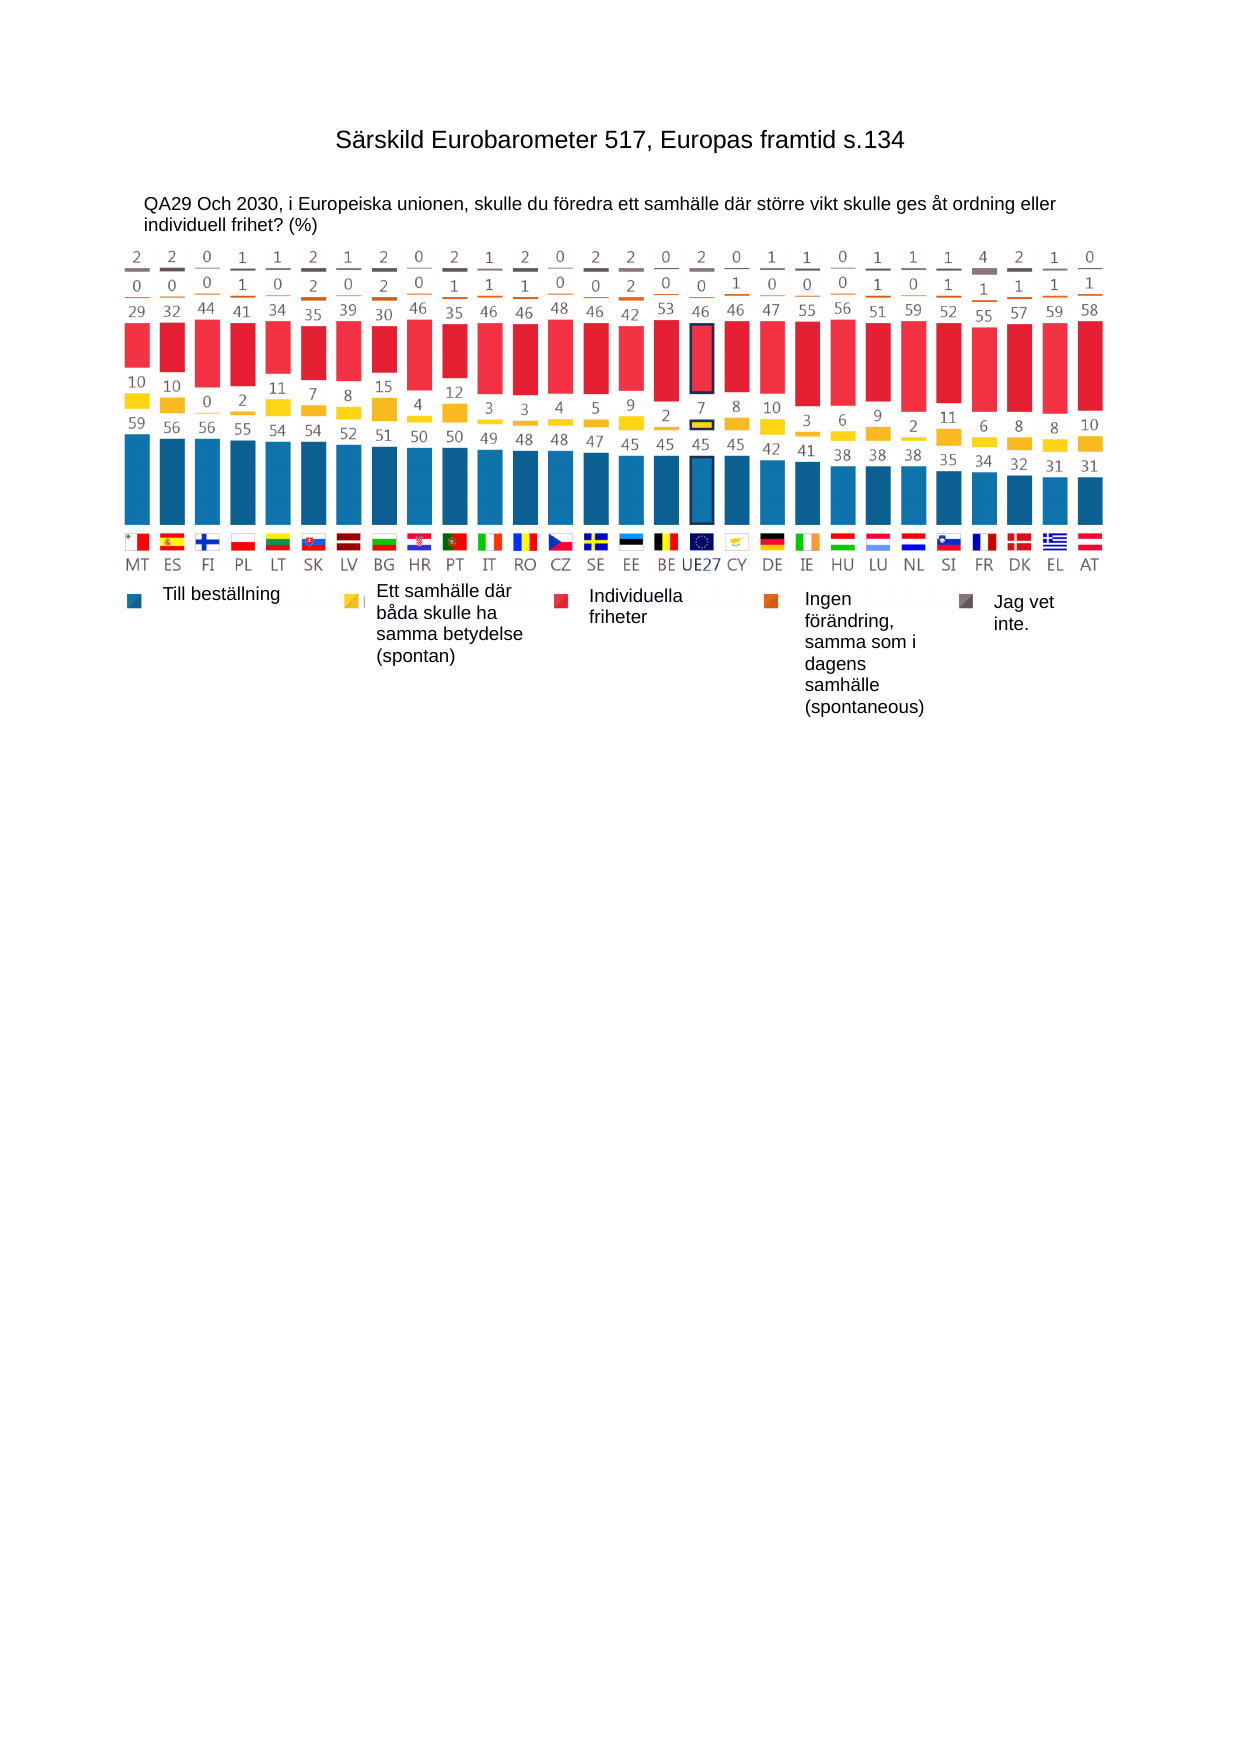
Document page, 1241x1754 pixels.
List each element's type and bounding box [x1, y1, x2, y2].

picture [119, 583, 976, 615]
picture [118, 243, 1106, 581]
